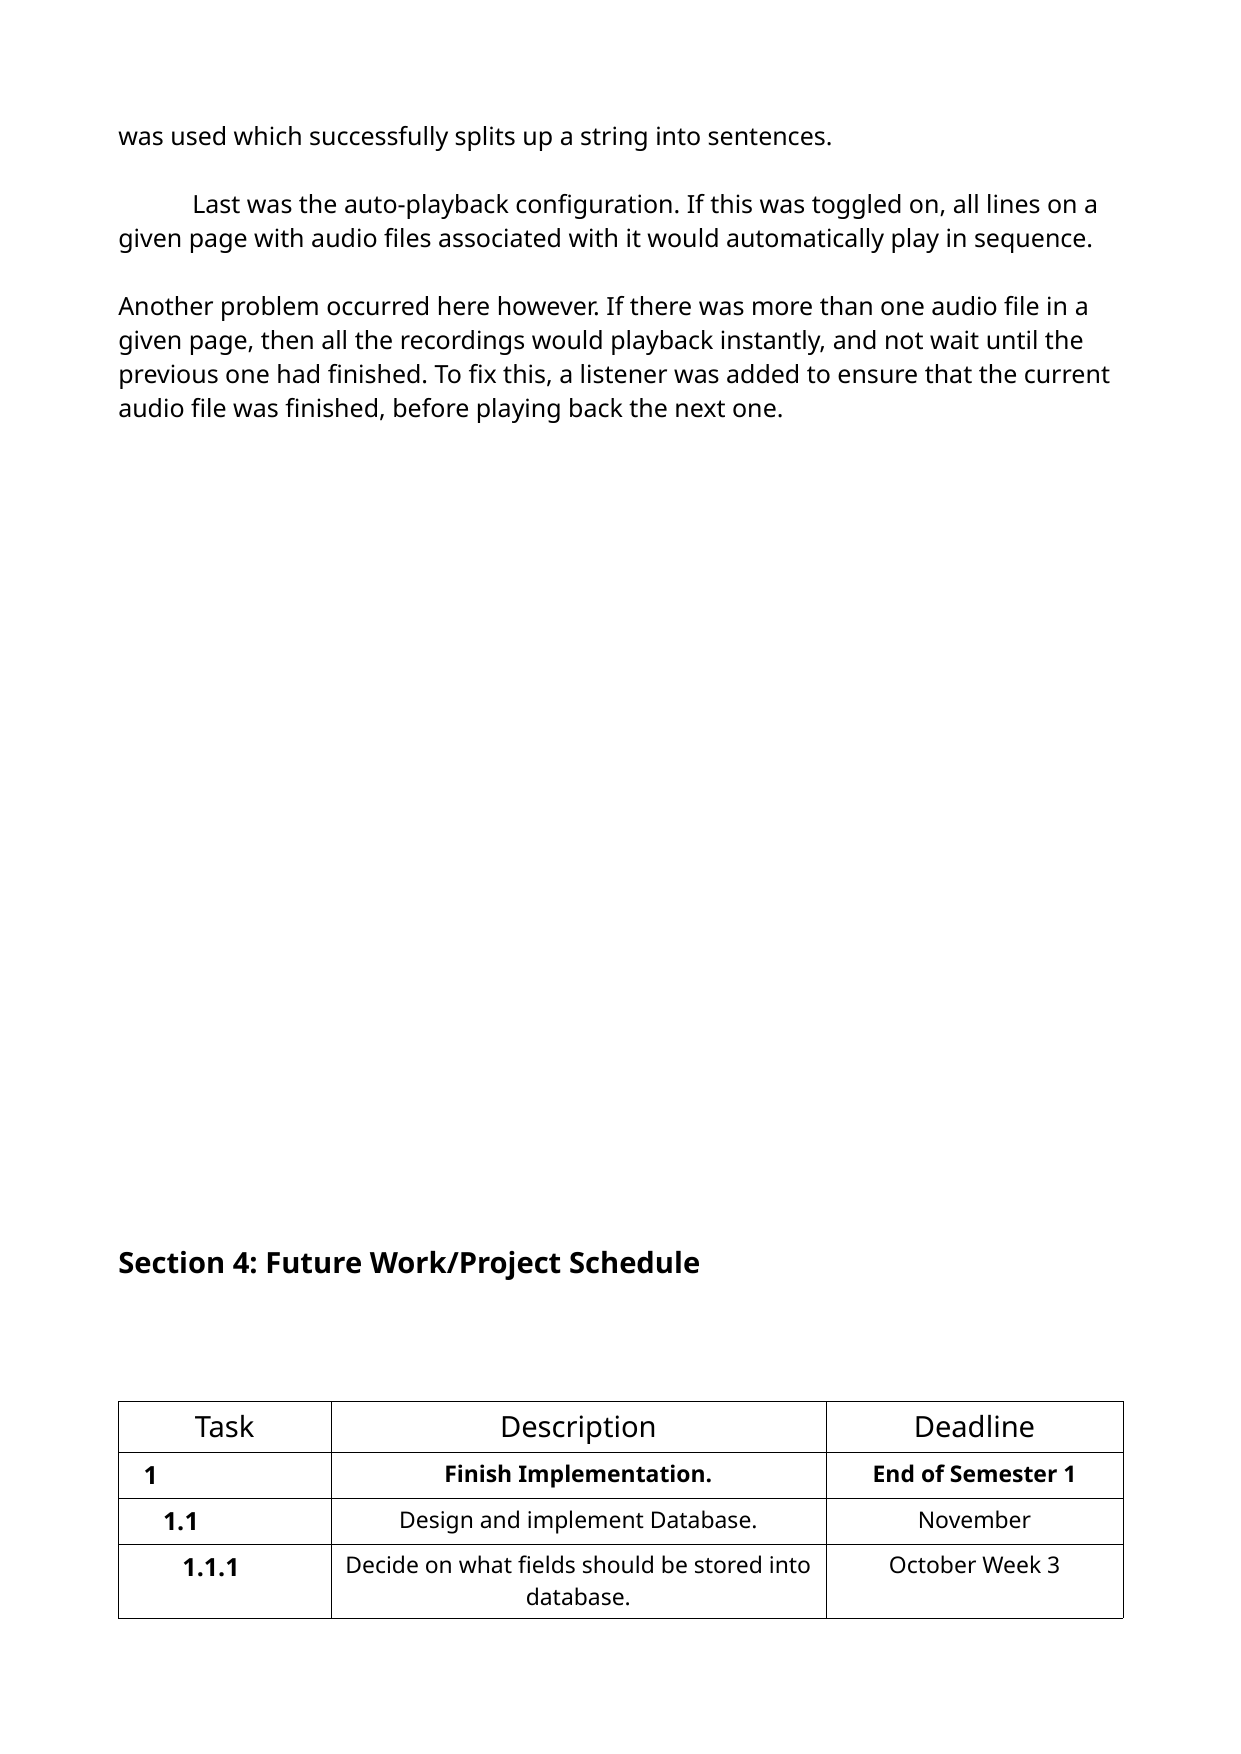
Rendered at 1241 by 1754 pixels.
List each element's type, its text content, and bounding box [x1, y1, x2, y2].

text Last was the auto-playback configuration. If this was toggled on, all lines on a given page with audio files associated with it would automatically play in sequence. [118, 186, 1122, 254]
table_cell End of Semester 1 [827, 1453, 1123, 1498]
table_cell 1.1.1 [119, 1545, 331, 1617]
table_cell November [827, 1499, 1123, 1543]
table_cell Decide on what fields should be stored into database. [332, 1545, 826, 1617]
table_cell October Week 3 [827, 1545, 1123, 1617]
table_header Description [332, 1402, 826, 1452]
table_cell 1 [119, 1453, 331, 1498]
table_cell Design and implement Database. [332, 1499, 826, 1543]
text Another problem occurred here however. If there was more than one audio file in a given page, then all the recordings would playback instantly, and not wait until the previous one had finished. To fix this, a listener was added to ensure that the current audio file was finished, before playing back the next one. [118, 288, 1122, 425]
text Section 4: Future Work/Project Schedule [118, 1242, 1122, 1282]
text was used which successfully splits up a string into sentences. [118, 118, 1122, 152]
table_header Deadline [827, 1402, 1123, 1452]
table_cell Finish Implementation. [332, 1453, 826, 1498]
table_header Task [119, 1402, 331, 1452]
table_cell 1.1 [119, 1499, 331, 1543]
